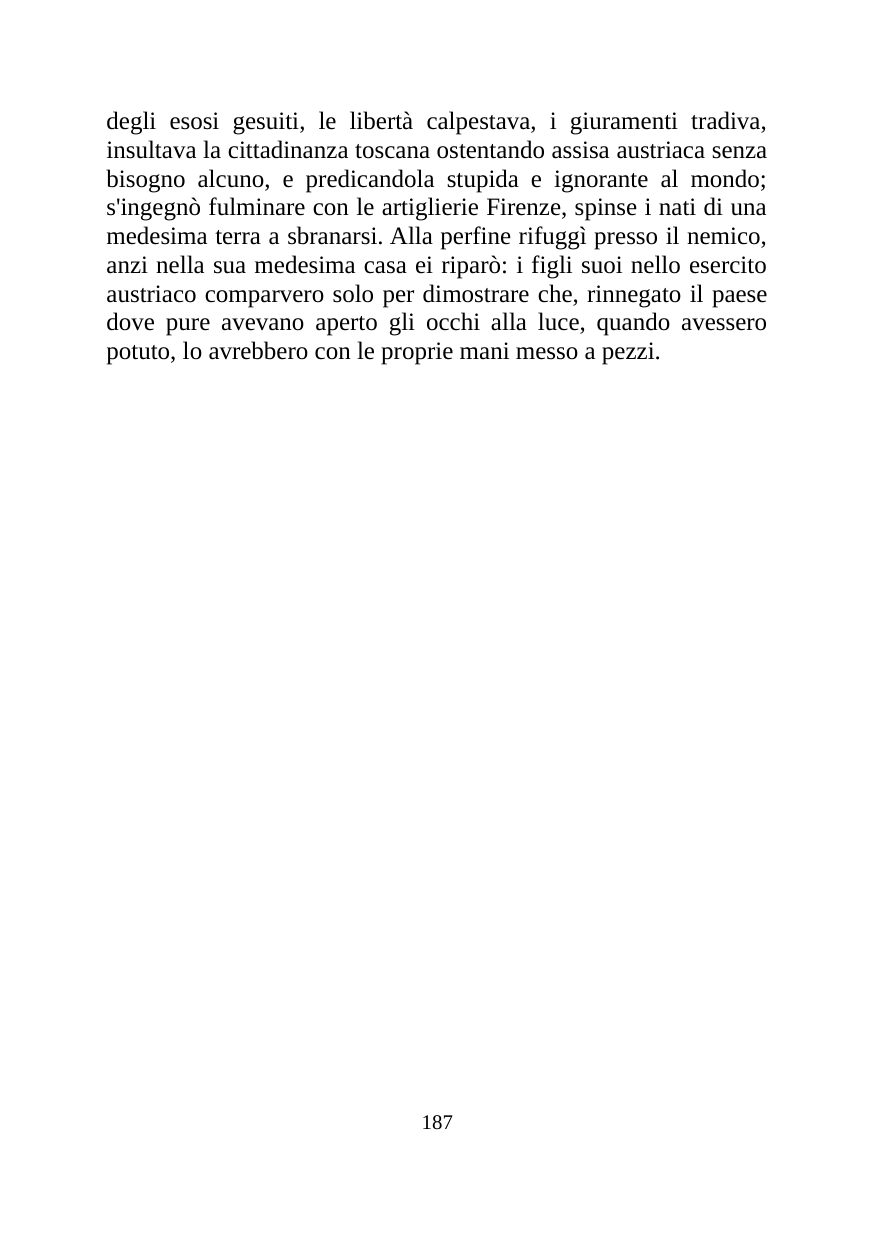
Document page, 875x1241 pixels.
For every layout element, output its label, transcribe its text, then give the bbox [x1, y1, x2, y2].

text degli esosi gesuiti, le libertà calpestava, i giuramenti tradiva, insultava la cittadinanza toscana ostentando assisa austriaca senza bisogno alcuno, e predicandola stupida e ignorante al mondo; s'ingegnò fulminare con le artiglierie Firenze, spinse i nati di una medesima terra a sbranarsi. Alla perfine rifuggì presso il nemico, anzi nella sua medesima casa ei riparò: i figli suoi nello esercito austriaco comparvero solo per dimostrare che, rinnegato il paese dove pure avevano aperto gli occhi alla luce, quando avessero potuto, lo avrebbero con le proprie mani messo a pezzi. [106, 106, 768, 365]
